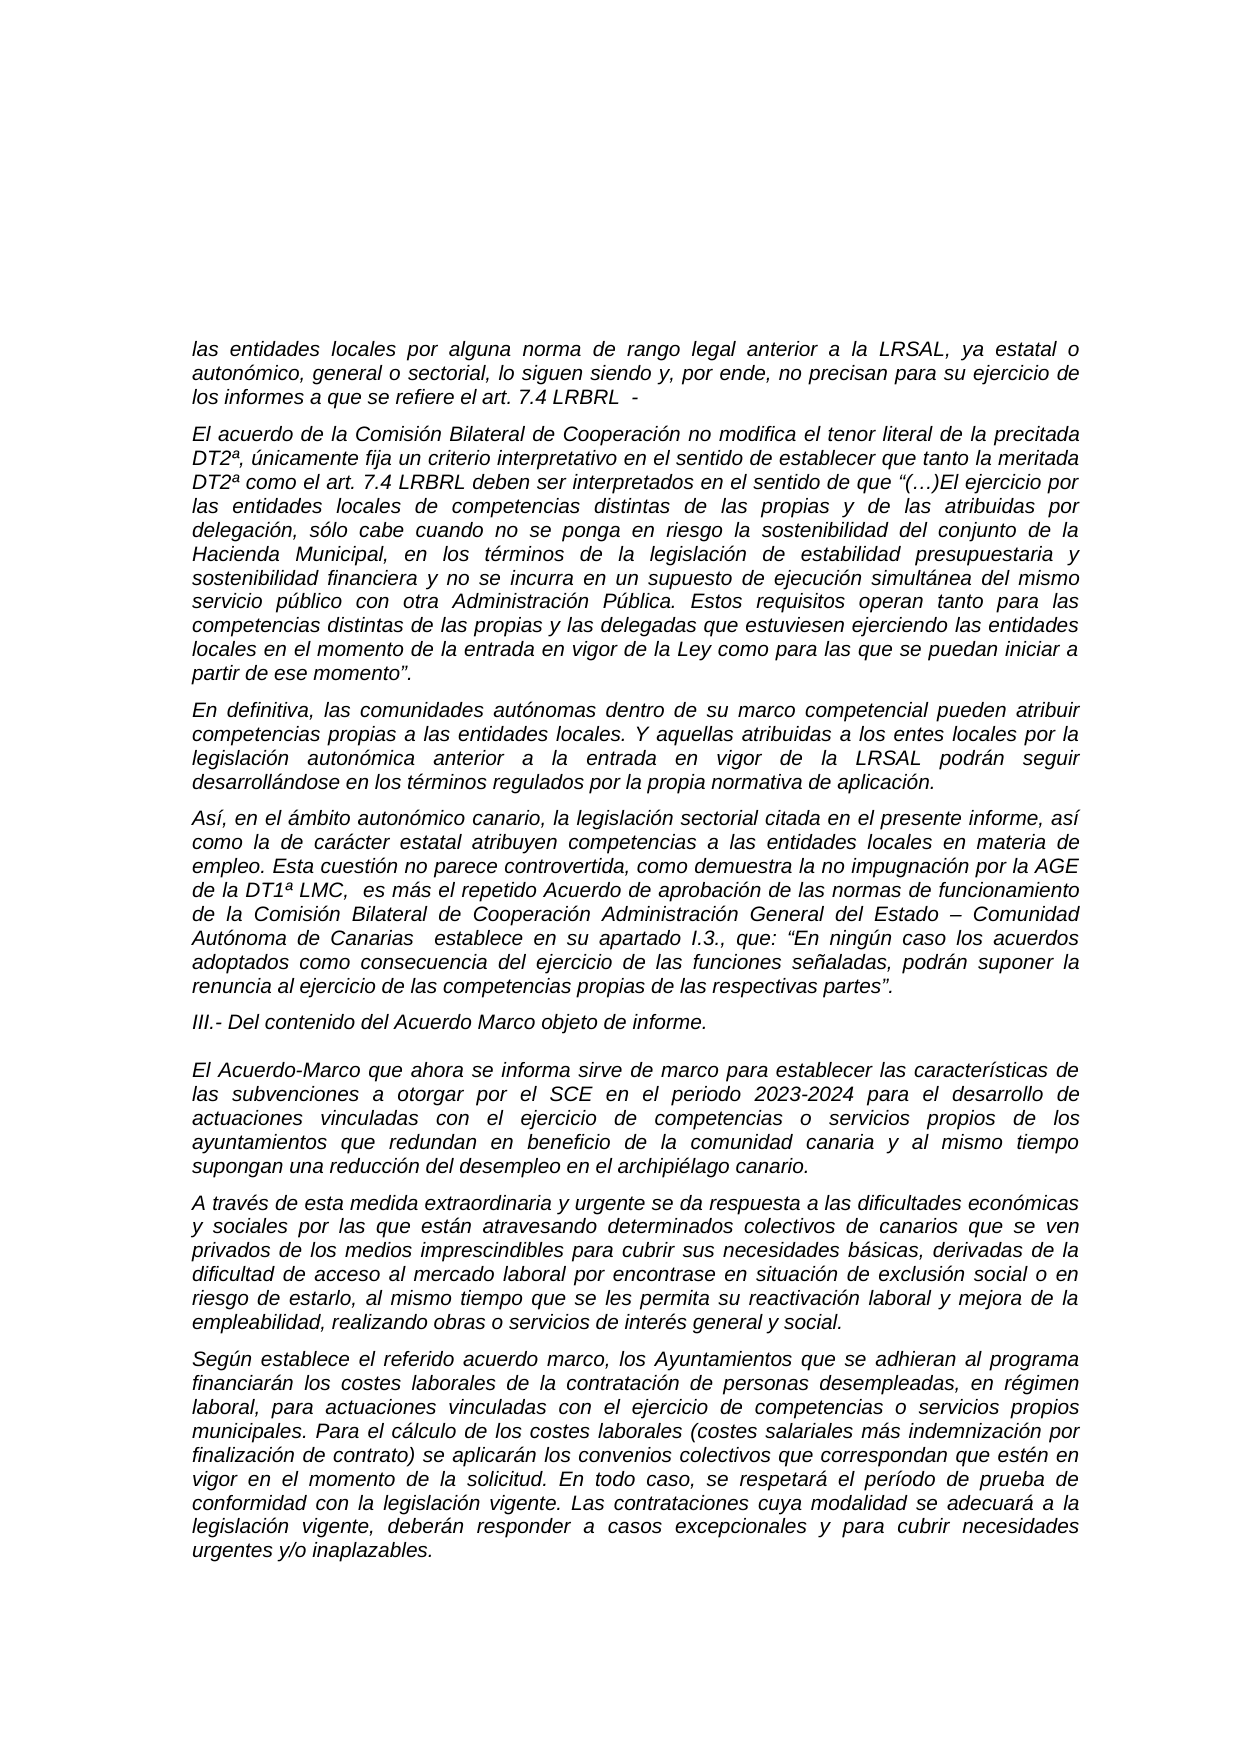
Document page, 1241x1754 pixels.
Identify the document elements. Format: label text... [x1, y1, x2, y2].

text El acuerdo de la Comisión Bilateral de Cooperación no modifica el tenor literal de la precitada DT2ª, únicamente fija un criterio interpretativo en el sentido de establecer que tanto la meritada DT2ª como el art. 7.4 LRBRL deben ser interpretados en el sentido de que “(…)El ejercicio por las entidades locales de competencias distintas de las propias y de las atribuidas por delegación, sólo cabe cuando no se ponga en riesgo la sostenibilidad del conjunto de la Hacienda Municipal, en los términos de la legislación de estabilidad presupuestaria y sostenibilidad financiera y no se incurra en un supuesto de ejecución simultánea del mismo servicio público con otra Administración Pública. Estos requisitos operan tanto para las competencias distintas de las propias y las delegadas que estuviesen ejerciendo las entidades locales en el momento de la entrada en vigor de la Ley como para las que se puedan iniciar a partir de ese momento”. [192, 422, 1081, 685]
text las entidades locales por alguna norma de rango legal anterior a la LRSAL, ya estatal o autonómico, general o sectorial, lo siguen siendo y, por ende, no precisan para su ejercicio de los informes a que se refiere el art. 7.4 LRBRL - [192, 337, 1081, 409]
text Así, en el ámbito autonómico canario, la legislación sectorial citada en el presente informe, así como la de carácter estatal atribuyen competencias a las entidades locales en materia de empleo. Esta cuestión no parece controvertida, como demuestra la no impugnación por la AGE de la DT1ª LMC, es más el repetido Acuerdo de aprobación de las normas de funcionamiento de la Comisión Bilateral de Cooperación Administración General del Estado – Comunidad Autónoma de Canarias establece en su apartado I.3., que: “En ningún caso los acuerdos adoptados como consecuencia del ejercicio de las funciones señaladas, podrán suponer la renuncia al ejercicio de las competencias propias de las respectivas partes”. [192, 806, 1081, 998]
text El Acuerdo-Marco que ahora se informa sirve de marco para establecer las características de las subvenciones a otorgar por el SCE en el periodo 2023-2024 para el desarrollo de actuaciones vinculadas con el ejercicio de competencias o servicios propios de los ayuntamientos que redundan en beneficio de la comunidad canaria y al mismo tiempo supongan una reducción del desempleo en el archipiélago canario. [192, 1058, 1081, 1178]
subtitle III.- Del contenido del Acuerdo Marco objeto de informe. [192, 1010, 1081, 1034]
text Según establece el referido acuerdo marco, los Ayuntamientos que se adhieran al programa financiarán los costes laborales de la contratación de personas desempleadas, en régimen laboral, para actuaciones vinculadas con el ejercicio de competencias o servicios propios municipales. Para el cálculo de los costes laborales (costes salariales más indemnización por finalización de contrato) se aplicarán los convenios colectivos que correspondan que estén en vigor en el momento de la solicitud. En todo caso, se respetará el período de prueba de conformidad con la legislación vigente. Las contrataciones cuya modalidad se adecuará a la legislación vigente, deberán responder a casos excepcionales y para cubrir necesidades urgentes y/o inaplazables. [192, 1347, 1081, 1562]
text A través de esta medida extraordinaria y urgente se da respuesta a las dificultades económicas y sociales por las que están atravesando determinados colectivos de canarios que se ven privados de los medios imprescindibles para cubrir sus necesidades básicas, derivadas de la dificultad de acceso al mercado laboral por encontrase en situación de exclusión social o en riesgo de estarlo, al mismo tiempo que se les permita su reactivación laboral y mejora de la empleabilidad, realizando obras o servicios de interés general y social. [192, 1190, 1081, 1334]
text En definitiva, las comunidades autónomas dentro de su marco competencial pueden atribuir competencias propias a las entidades locales. Y aquellas atribuidas a los entes locales por la legislación autonómica anterior a la entrada en vigor de la LRSAL podrán seguir desarrollándose en los términos regulados por la propia normativa de aplicación. [192, 698, 1081, 793]
